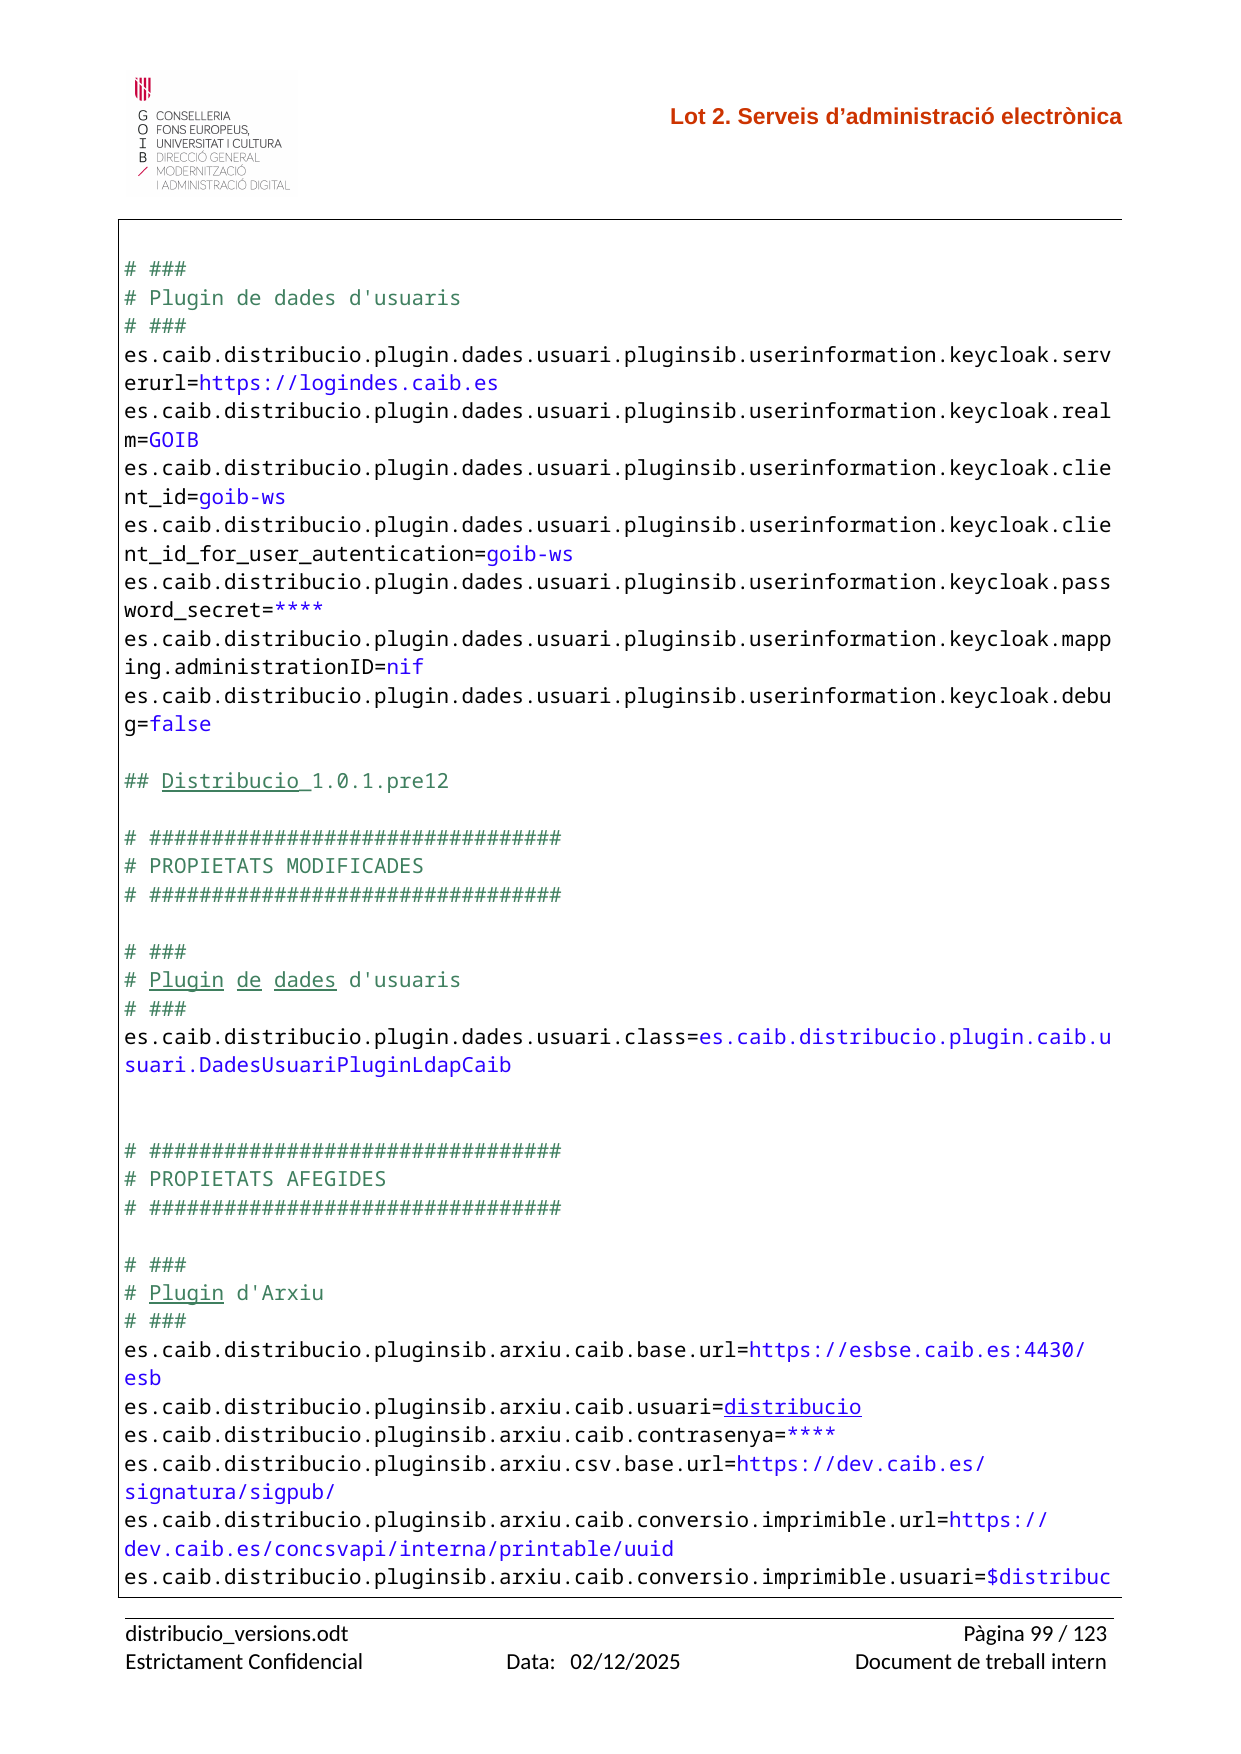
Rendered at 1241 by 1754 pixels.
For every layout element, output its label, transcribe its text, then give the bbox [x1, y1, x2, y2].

table_header # ### # Plugin de dades d'usuaris # ### es.caib.distribucio.plugin.dades.usuari.pluginsib.userinformation.keycloak.serverurl=https://logindes.caib.es es.caib.distribucio.plugin.dades.usuari.pluginsib.userinformation.keycloak.realm=GOIB es.caib.distribucio.plugin.dades.usuari.pluginsib.userinformation.keycloak.client_id=goib-ws es.caib.distribucio.plugin.dades.usuari.pluginsib.userinformation.keycloak.client_id_for_user_autentication=goib-ws es.caib.distribucio.plugin.dades.usuari.pluginsib.userinformation.keycloak.password_secret=**** es.caib.distribucio.plugin.dades.usuari.pluginsib.userinformation.keycloak.mapping.administrationID=nif es.caib.distribucio.plugin.dades.usuari.pluginsib.userinformation.keycloak.debug=false ## Distribucio_1.0.1.pre12 # ################################# # PROPIETATS MODIFICADES # ################################# # ### # Plugin de dades d'usuaris # ### es.caib.distribucio.plugin.dades.usuari.class=es.caib.distribucio.plugin.caib.usuari.DadesUsuariPluginLdapCaib # ################################# # PROPIETATS AFEGIDES # ################################# # ### # Plugin d'Arxiu # ### es.caib.distribucio.pluginsib.arxiu.caib.base.url=https://esbse.caib.es:4430/esb es.caib.distribucio.pluginsib.arxiu.caib.usuari=distribucio es.caib.distribucio.pluginsib.arxiu.caib.contrasenya=**** es.caib.distribucio.pluginsib.arxiu.csv.base.url=https://dev.caib.es/signatura/sigpub/ es.caib.distribucio.pluginsib.arxiu.caib.conversio.imprimible.url=https://dev.caib.es/concsvapi/interna/printable/uuid es.caib.distribucio.pluginsib.arxiu.caib.conversio.imprimible.usuari=$distribuc [119, 220, 1122, 1597]
picture [126, 70, 299, 197]
